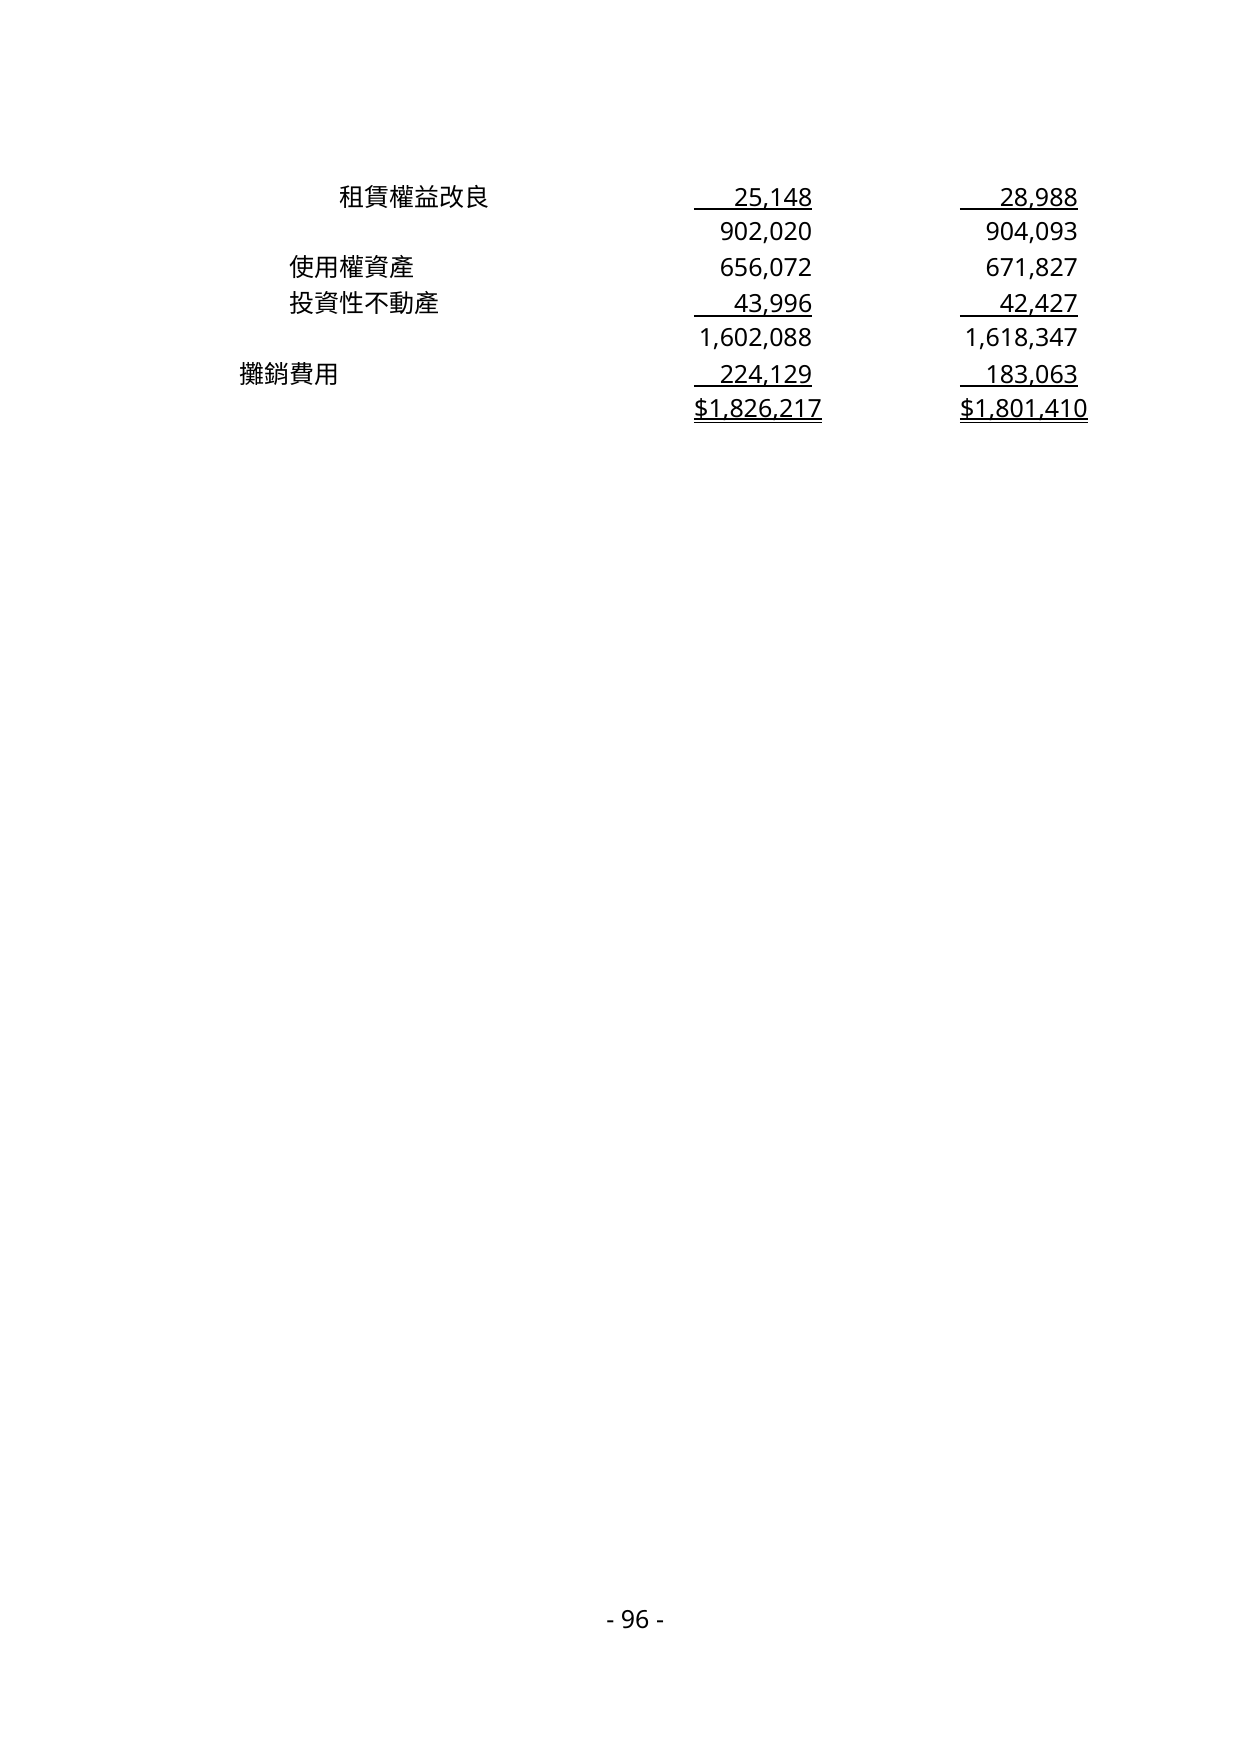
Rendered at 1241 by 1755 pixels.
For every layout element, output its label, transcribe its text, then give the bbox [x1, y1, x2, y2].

table_cell 租賃權益改良 [236, 177, 591, 213]
table_cell [591, 320, 650, 354]
table_cell 183,063 [915, 354, 1122, 390]
table_cell [236, 320, 591, 354]
table_cell [591, 248, 650, 284]
table_cell [856, 248, 915, 284]
table_cell $ 1,801,410 [915, 390, 1122, 424]
table_cell 904,093 [915, 214, 1122, 247]
table_cell [856, 320, 915, 354]
table_cell [236, 390, 591, 424]
table_cell 43,996 [650, 284, 856, 320]
table_cell [856, 177, 915, 213]
table_cell 25,148 [650, 177, 856, 213]
table_cell [591, 177, 650, 213]
table_cell 1,618,347 [915, 320, 1122, 354]
table_cell [236, 214, 591, 247]
table_cell [591, 390, 650, 424]
table_cell [856, 354, 915, 390]
table_cell 投資性不動產 [236, 284, 591, 320]
table_cell [591, 214, 650, 247]
table_cell 使用權資產 [236, 248, 591, 284]
table_cell 224,129 [650, 354, 856, 390]
table_cell 1,602,088 [650, 320, 856, 354]
table_cell 671,827 [915, 248, 1122, 284]
table_cell [856, 284, 915, 320]
table_cell [591, 354, 650, 390]
table_cell 656,072 [650, 248, 856, 284]
table_cell 902,020 [650, 214, 856, 247]
table_cell [856, 214, 915, 247]
table_cell $ 1,826,217 [650, 390, 856, 424]
table_cell 42,427 [915, 284, 1122, 320]
table_cell [591, 284, 650, 320]
table_cell 28,988 [915, 177, 1122, 213]
table_cell 攤銷費用 [236, 354, 591, 390]
table_cell [856, 390, 915, 424]
